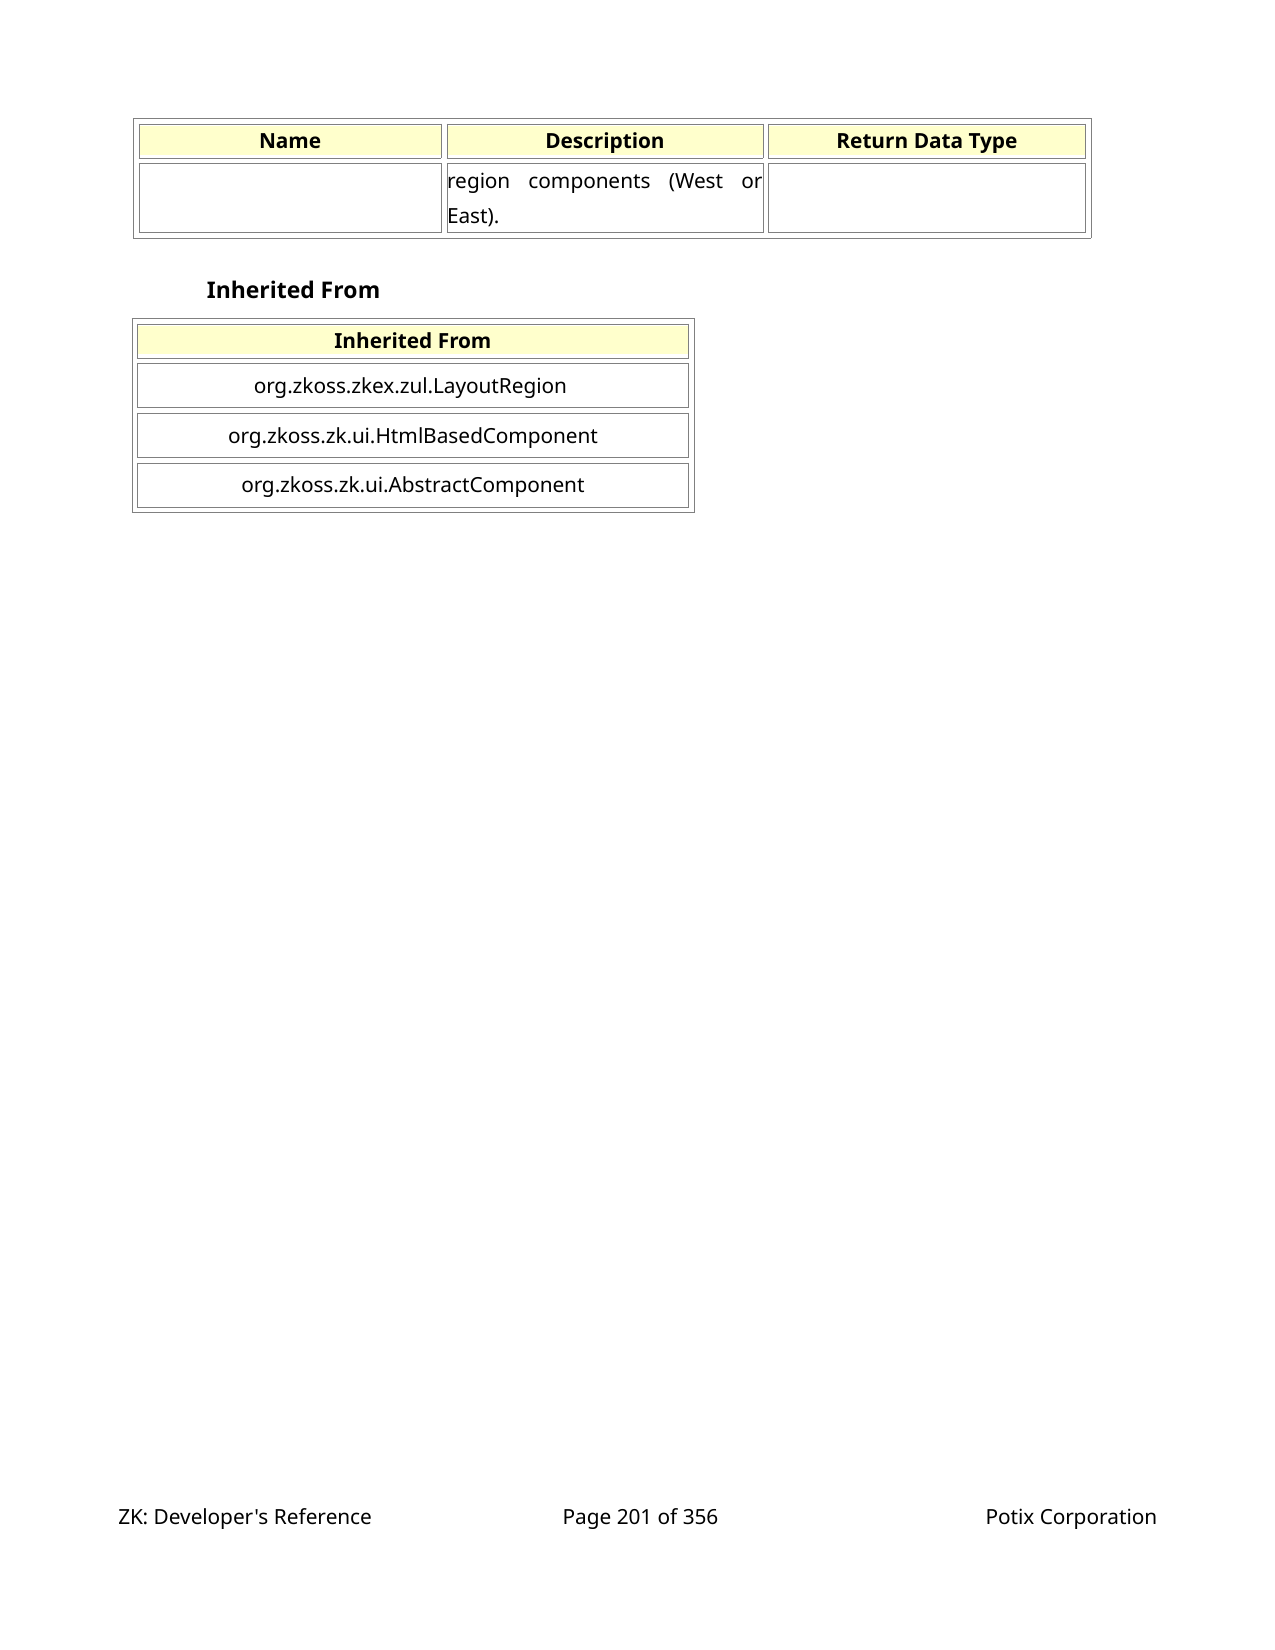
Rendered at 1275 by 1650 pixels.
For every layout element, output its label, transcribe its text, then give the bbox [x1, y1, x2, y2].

table_header Name [136, 119, 444, 158]
table_cell [766, 158, 1088, 232]
table_cell org.zkoss.zkex.zul.LayoutRegion [134, 358, 691, 407]
table_header Description [444, 119, 766, 158]
table_cell [136, 158, 444, 232]
table_cell org.zkoss.zk.ui.HtmlBasedComponent [134, 407, 691, 457]
table_cell org.zkoss.zk.ui.AbstractComponent [134, 457, 691, 507]
subtitle Inherited From [207, 274, 1157, 306]
table_cell region components (West or East). [444, 158, 766, 232]
table_header Return Data Type [766, 119, 1088, 158]
table_header Inherited From [134, 319, 691, 357]
